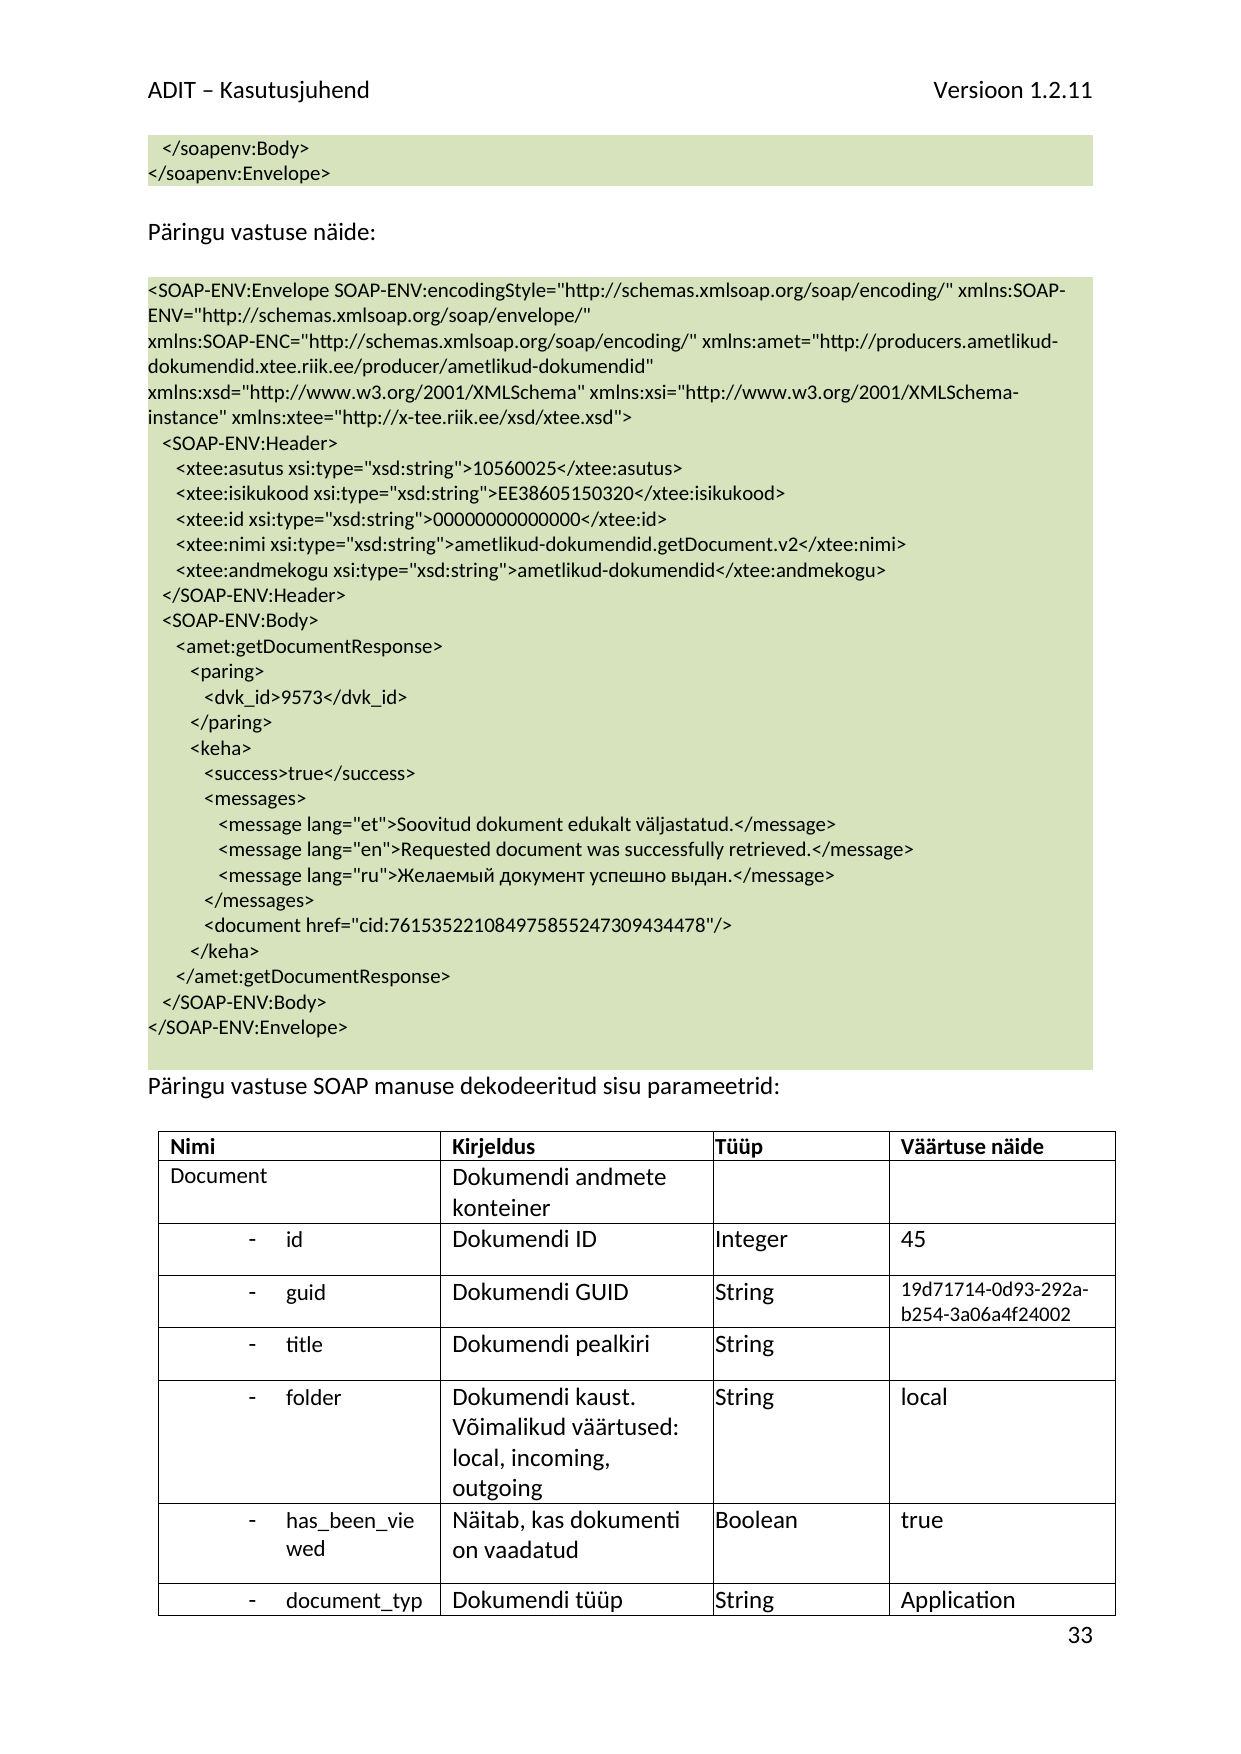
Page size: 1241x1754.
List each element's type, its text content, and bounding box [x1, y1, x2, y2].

text <message lang="et">Soovitud dokument edukalt väljastatud.</message> [148, 811, 1093, 836]
table_cell [714, 1161, 889, 1222]
text <document href="cid:761535221084975855247309434478"/> [148, 913, 1093, 938]
text <keha> [148, 735, 1093, 760]
text <SOAP-ENV:Body> [148, 608, 1093, 633]
table_cell Dokumendi tüüp [441, 1584, 713, 1615]
text <SOAP-ENV:Envelope SOAP-ENV:encodingStyle="http://schemas.xmlsoap.org/soap/encoding/" xmlns:SOAP-ENV="http://schemas.xmlsoap.org/soap/envelope/" xmlns:SOAP-ENC="http://schemas.xmlsoap.org/soap/encoding/" xmlns:amet="http://producers.ametlikud-dokumendid.xtee.riik.ee/producer/ametlikud-dokumendid" xmlns:xsd="http://www.w3.org/2001/XMLSchema" xmlns:xsi="http://www.w3.org/2001/XMLSchema-instance" xmlns:xtee="http://x-tee.riik.ee/xsd/xtee.xsd"> [148, 277, 1093, 430]
text <xtee:id xsi:type="xsd:string">00000000000000</xtee:id> [148, 506, 1093, 531]
table_cell local [890, 1381, 1115, 1503]
table_cell guid [159, 1276, 440, 1327]
text </messages> [148, 887, 1093, 913]
table_cell Dokumendi andmete konteiner [441, 1161, 713, 1222]
text </paring> [148, 709, 1093, 735]
text Päringu vastuse näide: [148, 216, 1093, 247]
table_cell 19d71714-0d93-292a-b254-3a06a4f24002 [890, 1276, 1115, 1327]
text <xtee:andmekogu xsi:type="xsd:string">ametlikud-dokumendid</xtee:andmekogu> [148, 557, 1093, 582]
table_cell Dokumendi GUID [441, 1276, 713, 1327]
text <message lang="ru">Желаемый документ успешно выдан.</message> [148, 862, 1093, 887]
table_cell Dokumendi ID [441, 1224, 713, 1275]
table_cell has_been_viewed [159, 1504, 440, 1583]
table_cell Dokumendi pealkiri [441, 1328, 713, 1379]
table_cell String [714, 1381, 889, 1503]
table_cell [890, 1328, 1115, 1379]
text <message lang="en">Requested document was successfully retrieved.</message> [148, 836, 1093, 862]
text <SOAP-ENV:Header> [148, 430, 1093, 455]
text <xtee:isikukood xsi:type="xsd:string">EE38605150320</xtee:isikukood> [148, 481, 1093, 506]
table_cell Integer [714, 1224, 889, 1275]
text </keha> [148, 938, 1093, 963]
text Päringu vastuse SOAP manuse dekodeeritud sisu parameetrid: [148, 1070, 1093, 1101]
table_cell Boolean [714, 1504, 889, 1583]
table_header Nimi [159, 1132, 440, 1160]
text <xtee:nimi xsi:type="xsd:string">ametlikud-dokumendid.getDocument.v2</xtee:nimi> [148, 531, 1093, 557]
table_cell Dokumendi kaust. Võimalikud väärtused: local, incoming, outgoing [441, 1381, 713, 1503]
table_cell [890, 1161, 1115, 1222]
text </soapenv:Envelope> [148, 160, 1093, 186]
text </SOAP-ENV:Body> [148, 989, 1093, 1014]
table_cell id [159, 1224, 440, 1275]
table_cell title [159, 1328, 440, 1379]
text <paring> [148, 658, 1093, 684]
table_cell folder [159, 1381, 440, 1503]
table_cell 45 [890, 1224, 1115, 1275]
table_cell document_typ [159, 1584, 440, 1615]
text <dvk_id>9573</dvk_id> [148, 684, 1093, 709]
table_cell Näitab, kas dokumenti on vaadatud [441, 1504, 713, 1583]
table_cell Application [890, 1584, 1115, 1615]
table_cell String [714, 1328, 889, 1379]
table_cell true [890, 1504, 1115, 1583]
text <xtee:asutus xsi:type="xsd:string">10560025</xtee:asutus> [148, 455, 1093, 481]
table_header Kirjeldus [441, 1132, 713, 1160]
text <amet:getDocumentResponse> [148, 633, 1093, 658]
text </soapenv:Body> [148, 135, 1093, 160]
table_header Väärtuse näide [890, 1132, 1115, 1160]
text <success>true</success> [148, 760, 1093, 786]
text </SOAP-ENV:Envelope> [148, 1014, 1093, 1040]
table_header Tüüp [714, 1132, 889, 1160]
table_cell Document [159, 1161, 440, 1222]
text </amet:getDocumentResponse> [148, 963, 1093, 989]
table_cell String [714, 1584, 889, 1615]
text <messages> [148, 786, 1093, 811]
text </SOAP-ENV:Header> [148, 582, 1093, 608]
table_cell String [714, 1276, 889, 1327]
